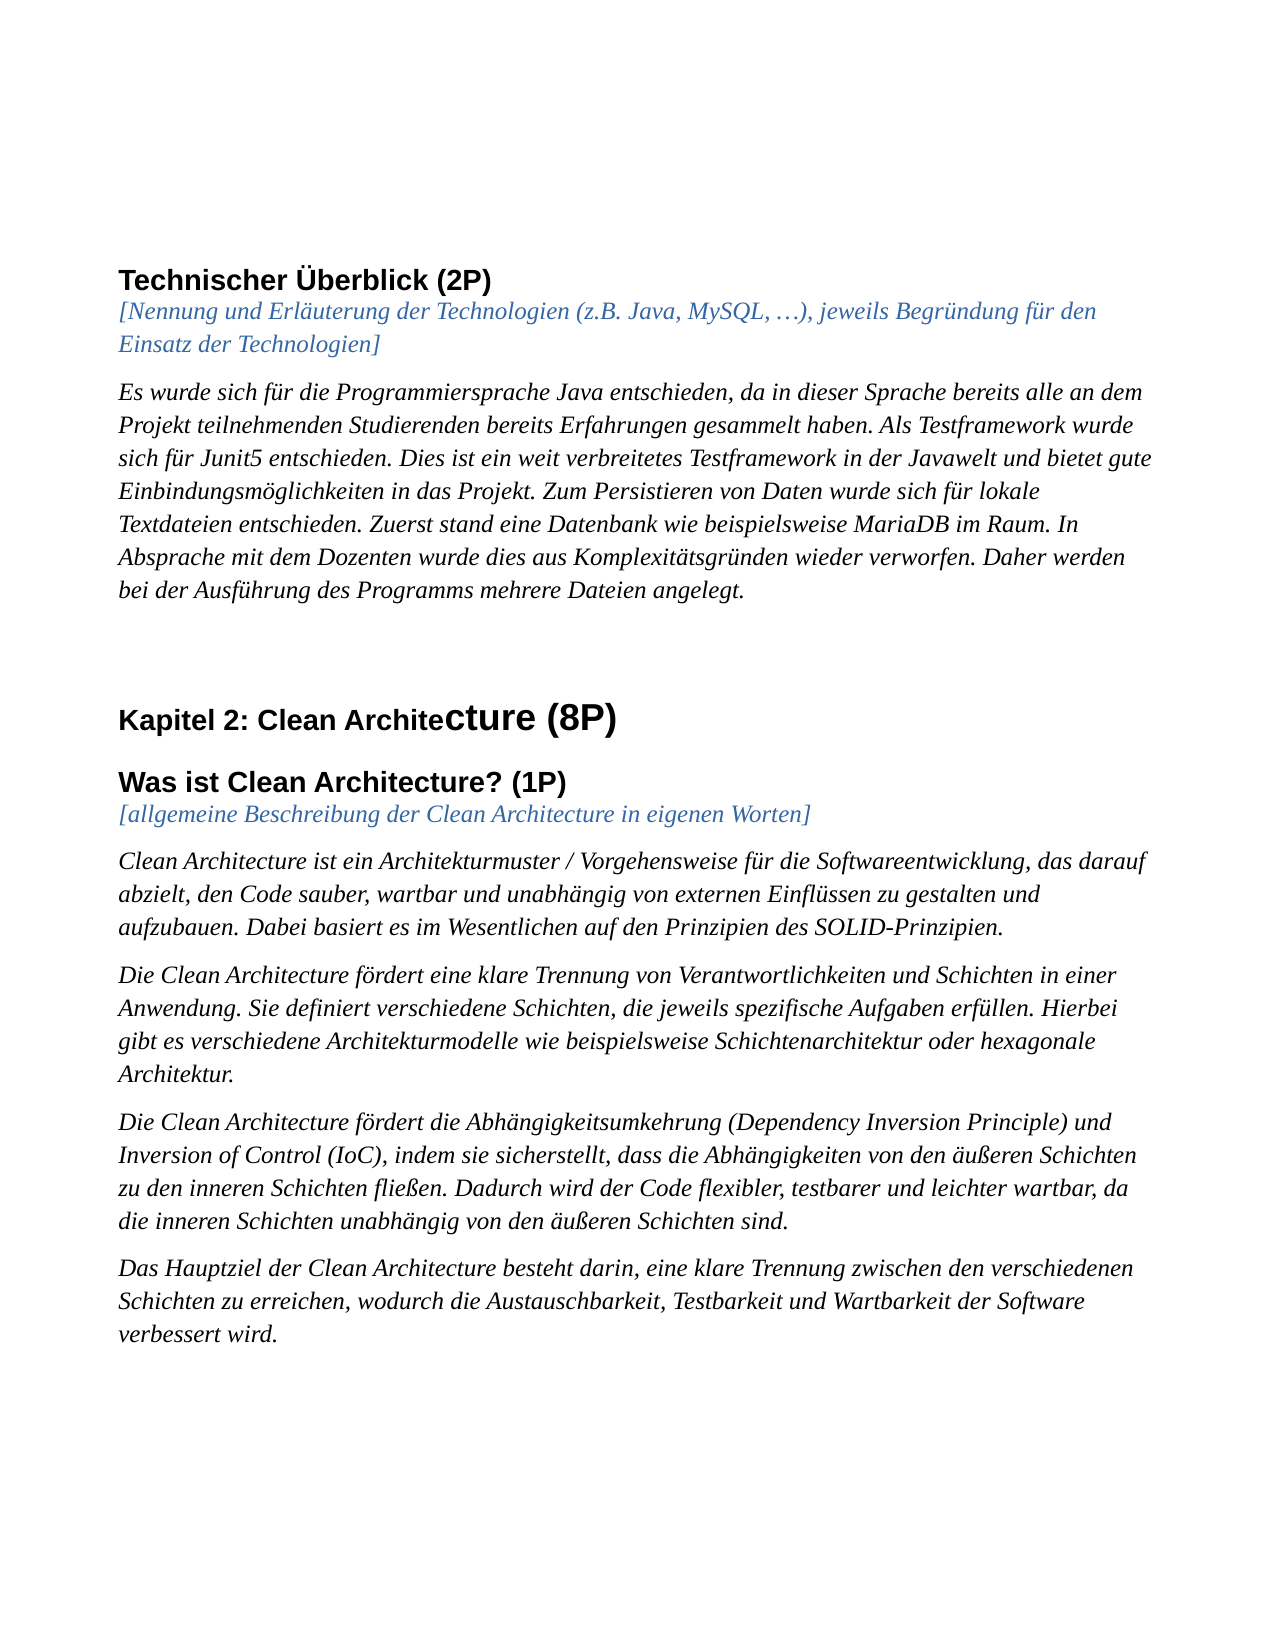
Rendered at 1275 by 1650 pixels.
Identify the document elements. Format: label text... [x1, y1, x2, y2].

text Das Hauptziel der Clean Architecture besteht darin, eine klare Trennung zwischen den verschiedenen Schichten zu erreichen, wodurch die Austauschbarkeit, Testbarkeit und Wartbarkeit der Software verbessert wird. [118, 1253, 1157, 1348]
text [Nennung und Erläuterung der Technologien (z.B. Java, MySQL, …), jeweils Begründung für den Einsatz der Technologien] [118, 296, 1157, 358]
text Die Clean Architecture fördert eine klare Trennung von Verantwortlichkeiten und Schichten in einer Anwendung. Sie definiert verschiedene Schichten, die jeweils spezifische Aufgaben erfüllen. Hierbei gibt es verschiedene Architekturmodelle wie beispielsweise Schichtenarchitektur oder hexagonale Architektur. [118, 960, 1157, 1088]
text Es wurde sich für die Programmiersprache Java entschieden, da in dieser Sprache bereits alle an dem Projekt teilnehmenden Studierenden bereits Erfahrungen gesammelt haben. Als Testframework wurde sich für Junit5 entschieden. Dies ist ein weit verbreitetes Testframework in der Javawelt und bietet gute Einbindungsmöglichkeiten in das Projekt. Zum Persistieren von Daten wurde sich für lokale Textdateien entschieden. Zuerst stand eine Datenbank wie beispielsweise MariaDB im Raum. In Absprache mit dem Dozenten wurde dies aus Komplexitätsgründen wieder verworfen. Daher werden bei der Ausführung des Programms mehrere Dateien angelegt. [118, 377, 1157, 603]
subtitle Kapitel 2: Clean Architecture (8P) [118, 695, 1157, 738]
subtitle Was ist Clean Architecture? (1P) [118, 765, 1157, 799]
text Clean Architecture ist ein Architekturmuster / Vorgehensweise für die Softwareentwicklung, das darauf abzielt, den Code sauber, wartbar und unabhängig von externen Einflüssen zu gestalten und aufzubauen. Dabei basiert es im Wesentlichen auf den Prinzipien des SOLID-Prinzipien. [118, 846, 1157, 941]
text [allgemeine Beschreibung der Clean Architecture in eigenen Worten] [118, 799, 1157, 827]
text Die Clean Architecture fördert die Abhängigkeitsumkehrung (Dependency Inversion Principle) und Inversion of Control (IoC), indem sie sicherstellt, dass die Abhängigkeiten von den äußeren Schichten zu den inneren Schichten fließen. Dadurch wird der Code flexibler, testbarer und leichter wartbar, da die inneren Schichten unabhängig von den äußeren Schichten sind. [118, 1107, 1157, 1234]
subtitle Technischer Überblick (2P) [118, 262, 1157, 296]
